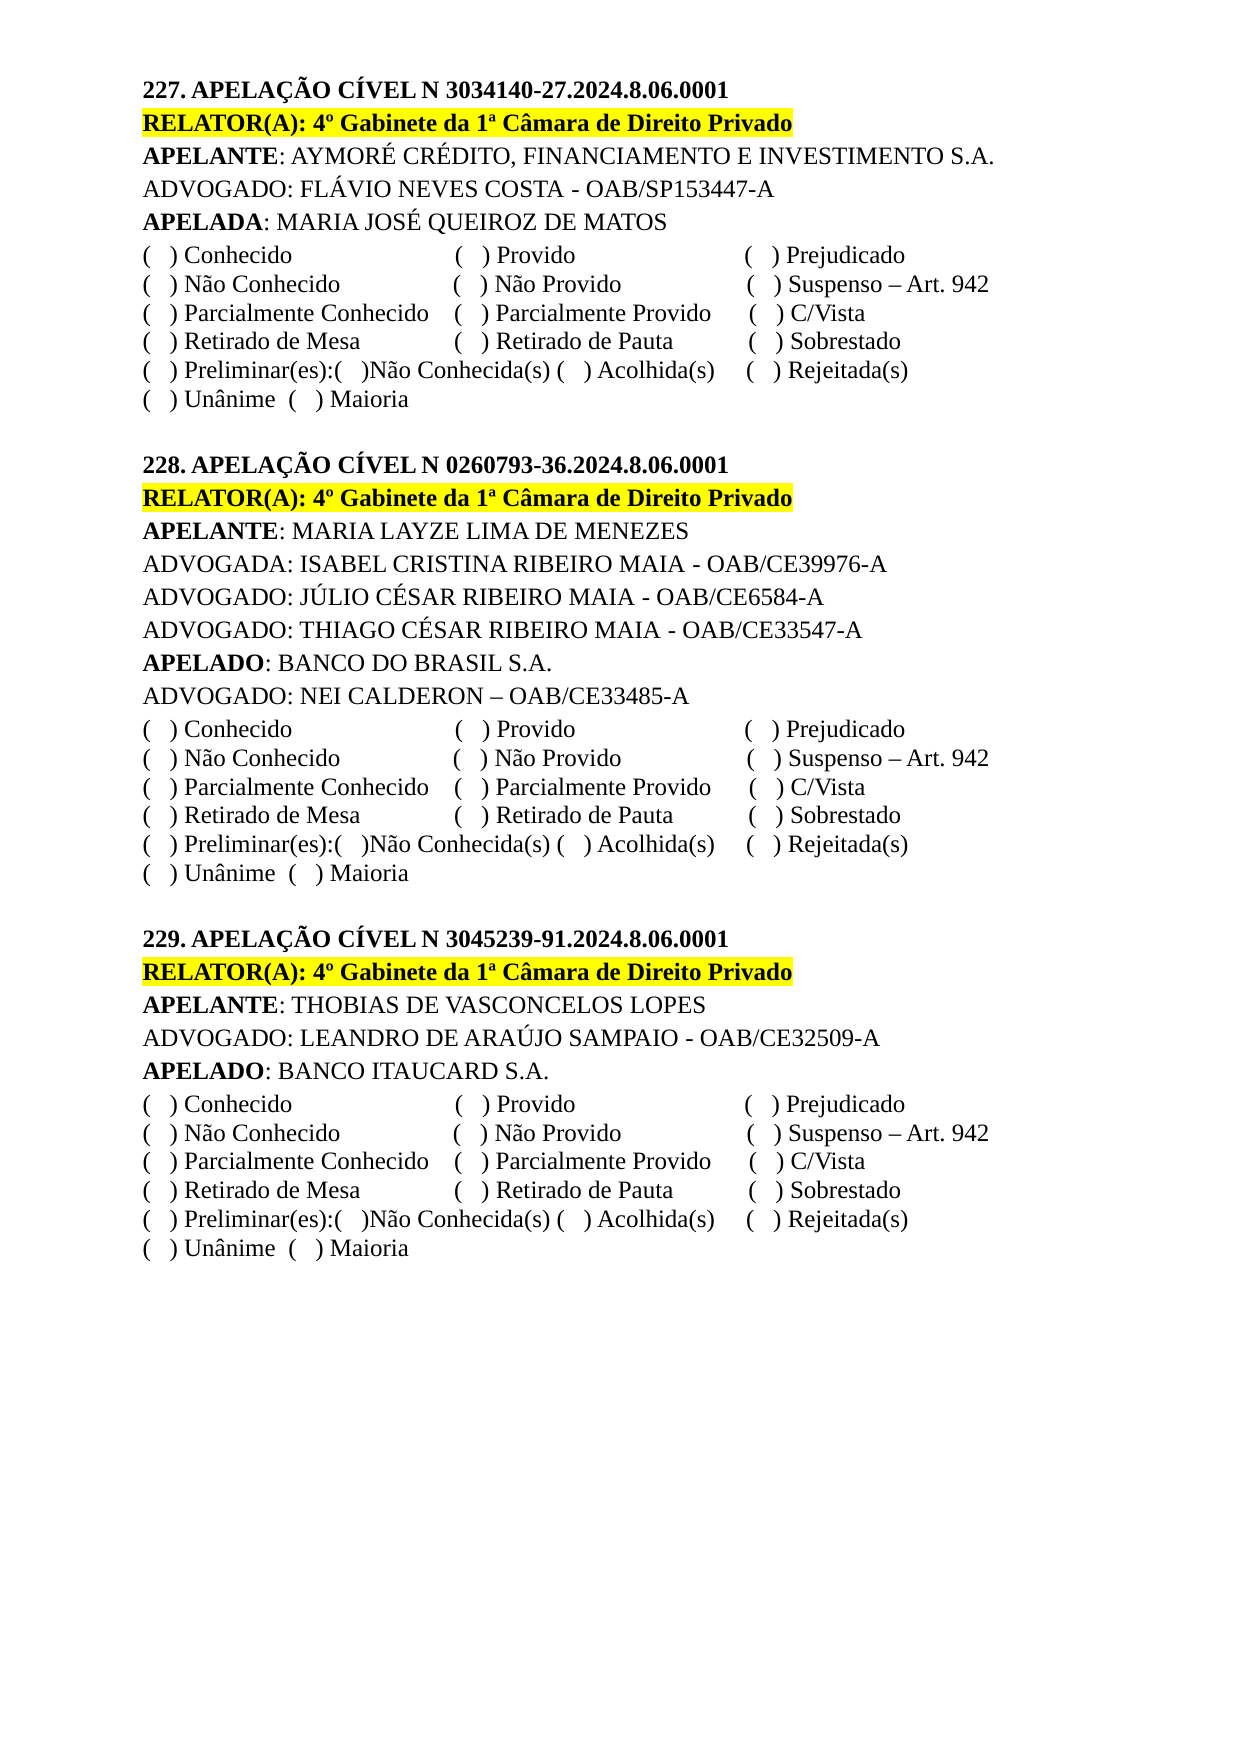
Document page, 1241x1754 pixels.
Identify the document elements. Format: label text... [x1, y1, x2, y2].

text ( ) Retirado de Mesa ( ) Retirado de Pauta ( ) Sobrestado [142, 326, 1158, 355]
text ( ) Parcialmente Conhecido ( ) Parcialmente Provido ( ) C/Vista [142, 298, 1158, 326]
text ( ) Conhecido ( ) Provido ( ) Prejudicado [142, 240, 1141, 269]
text ( ) Unânime ( ) Maioria 228. APELAÇÃO CÍVEL N 0260793-36.2024.8.06.0001 RELATOR(A): 4º Gabinete da 1ª Câmara de Direito Privado APELANTE: MARIA LAYZE LIMA DE MENEZES ADVOGADA: ISABEL CRISTINA RIBEIRO MAIA - OAB/CE39976-A ADVOGADO: JÚLIO CÉSAR RIBEIRO MAIA - OAB/CE6584-A ADVOGADO: THIAGO CÉSAR RIBEIRO MAIA - OAB/CE33547-A APELADO: BANCO DO BRASIL S.A. ADVOGADO: NEI CALDERON – OAB/CE33485-A [142, 384, 1141, 710]
text ( ) Não Conhecido ( ) Não Provido ( ) Suspenso – Art. 942 [142, 1118, 1158, 1146]
text ( ) Retirado de Mesa ( ) Retirado de Pauta ( ) Sobrestado [142, 800, 1158, 829]
text ( ) Parcialmente Conhecido ( ) Parcialmente Provido ( ) C/Vista [142, 772, 1158, 800]
text ( ) Parcialmente Conhecido ( ) Parcialmente Provido ( ) C/Vista [142, 1146, 1158, 1175]
text ( ) Preliminar(es):( )Não Conhecida(s) ( ) Acolhida(s) ( ) Rejeitada(s) [142, 829, 1158, 858]
text ( ) Preliminar(es):( )Não Conhecida(s) ( ) Acolhida(s) ( ) Rejeitada(s) [142, 355, 1158, 384]
text ( ) Conhecido ( ) Provido ( ) Prejudicado [142, 1089, 1141, 1118]
text ( ) Unânime ( ) Maioria [142, 1233, 1141, 1327]
text ( ) Retirado de Mesa ( ) Retirado de Pauta ( ) Sobrestado [142, 1175, 1158, 1204]
text 227. APELAÇÃO CÍVEL N 3034140-27.2024.8.06.0001 RELATOR(A): 4º Gabinete da 1ª Câmara de Direito Privado APELANTE: AYMORÉ CRÉDITO, FINANCIAMENTO E INVESTIMENTO S.A. ADVOGADO: FLÁVIO NEVES COSTA - OAB/SP153447-A APELADA: MARIA JOSÉ QUEIROZ DE MATOS [142, 75, 1141, 236]
text ( ) Preliminar(es):( )Não Conhecida(s) ( ) Acolhida(s) ( ) Rejeitada(s) [142, 1204, 1158, 1233]
text ( ) Unânime ( ) Maioria 229. APELAÇÃO CÍVEL N 3045239-91.2024.8.06.0001 RELATOR(A): 4º Gabinete da 1ª Câmara de Direito Privado APELANTE: THOBIAS DE VASCONCELOS LOPES ADVOGADO: LEANDRO DE ARAÚJO SAMPAIO - OAB/CE32509-A APELADO: BANCO ITAUCARD S.A. [142, 858, 1141, 1085]
text ( ) Não Conhecido ( ) Não Provido ( ) Suspenso – Art. 942 [142, 269, 1158, 298]
text ( ) Conhecido ( ) Provido ( ) Prejudicado [142, 714, 1141, 743]
text ( ) Não Conhecido ( ) Não Provido ( ) Suspenso – Art. 942 [142, 743, 1158, 772]
